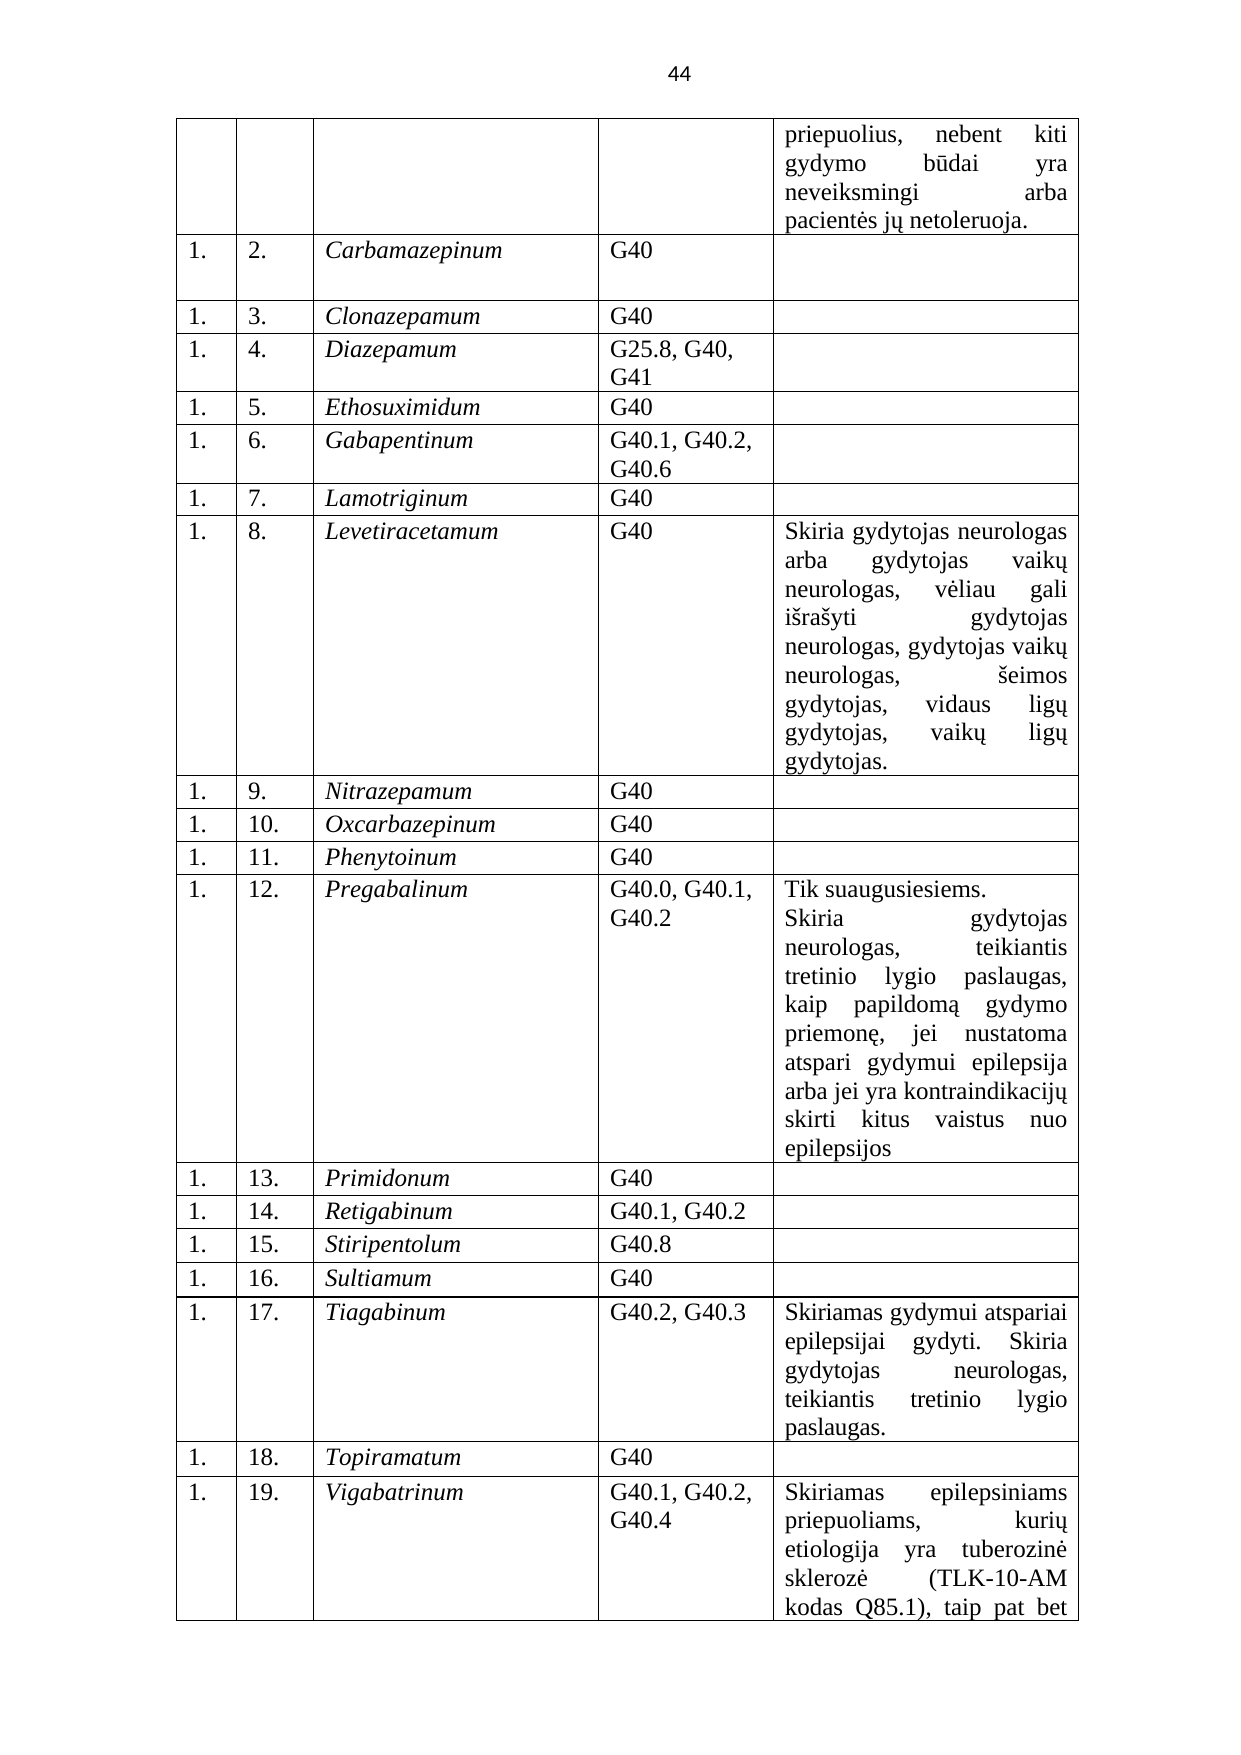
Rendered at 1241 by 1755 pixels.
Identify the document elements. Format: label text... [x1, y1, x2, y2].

table_cell [1103, 1441, 1109, 1476]
table_cell [1099, 841, 1103, 873]
table_cell [1099, 1441, 1103, 1476]
table_cell [1084, 424, 1088, 482]
table_cell [774, 1263, 1078, 1296]
table_cell [1103, 1228, 1109, 1262]
table_cell [1099, 775, 1103, 808]
table_cell [1084, 118, 1088, 234]
table_cell Skiriamas epilepsiniams priepuoliams, kurių etiologija yra tuberozinė sklerozė (TLK-10-AM kodas Q85.1), taip pat bet [774, 1477, 1078, 1620]
table_cell Stiripentolum [314, 1229, 598, 1262]
table_cell [1088, 483, 1093, 515]
table_cell [1088, 841, 1093, 873]
table_cell Sultiamum [314, 1263, 598, 1296]
table_cell [1093, 483, 1099, 515]
table_cell [1084, 391, 1088, 424]
table_cell 6. [237, 425, 313, 482]
table_cell [1084, 1441, 1088, 1476]
table_cell [1088, 1228, 1093, 1262]
table_cell [774, 334, 1078, 391]
table_cell G40 [599, 809, 773, 841]
table_cell Pregabalinum [314, 875, 598, 1162]
table_cell 1. [177, 842, 236, 873]
table_cell G40.1, G40.2 [599, 1196, 773, 1228]
table_cell [1079, 515, 1083, 775]
table_cell [774, 776, 1078, 808]
table_cell Tik suaugusiesiems. Skiria gydytojas neurologas, teikiantis tretinio lygio paslaugas, kaip papildomą gydymo priemonę, jei nustatoma atspari gydymui epilepsija arba jei yra kontraindikacijų skirti kitus vaistus nuo epilepsijos [774, 875, 1078, 1162]
table_cell [1109, 874, 1123, 1162]
table_cell [1093, 300, 1099, 333]
table_cell [1099, 1296, 1103, 1441]
table_cell [1109, 1162, 1123, 1195]
table_cell [1103, 483, 1109, 515]
table_cell 7. [237, 484, 313, 515]
table_cell [774, 392, 1078, 424]
table_cell [1093, 1296, 1099, 1441]
table_cell G40 [599, 484, 773, 515]
table_cell 19. [237, 1477, 313, 1620]
table_cell Carbamazepinum [314, 235, 598, 300]
table_cell Primidonum [314, 1163, 598, 1195]
table_cell [1109, 118, 1123, 234]
table_cell [177, 119, 236, 234]
table_cell [1103, 118, 1109, 234]
table_cell [1084, 333, 1088, 391]
table_cell [1109, 234, 1123, 300]
table_cell [1088, 515, 1093, 775]
table_cell G40 [599, 392, 773, 424]
table_cell G40.8 [599, 1229, 773, 1262]
table_cell [774, 1442, 1078, 1476]
table_cell [1079, 1162, 1083, 1195]
table_cell [1103, 333, 1109, 391]
table_cell Skiria gydytojas neurologas arba gydytojas vaikų neurologas, vėliau gali išrašyti gydytojas neurologas, gydytojas vaikų neurologas, šeimos gydytojas, vidaus ligų gydytojas, vaikų ligų gydytojas. [774, 516, 1078, 775]
table_cell 1. [177, 809, 236, 841]
table_cell 16. [237, 1263, 313, 1296]
table_cell Clonazepamum [314, 301, 598, 333]
table_cell priepuolius, nebent kiti gydymo būdai yra neveiksmingi arba pacientės jų netoleruoja. [774, 119, 1078, 234]
table_cell [1088, 1195, 1093, 1228]
table_cell [1093, 1441, 1099, 1476]
table_cell [1109, 1228, 1123, 1262]
table_cell [1079, 1441, 1083, 1476]
table_cell [1093, 1195, 1099, 1228]
table_cell [1099, 483, 1103, 515]
table_cell [1099, 391, 1103, 424]
table_cell 1. [177, 392, 236, 424]
table_cell [1084, 1162, 1088, 1195]
table_cell [1103, 300, 1109, 333]
table_cell 1. [177, 235, 236, 300]
table_cell [1109, 1262, 1123, 1296]
table_cell [1109, 483, 1123, 515]
table_cell [1088, 1476, 1093, 1620]
table_cell 1. [177, 484, 236, 515]
table_cell [1109, 1296, 1123, 1441]
table_cell G40.1, G40.2, G40.6 [599, 425, 773, 482]
table_cell [1103, 841, 1109, 873]
table_cell 1. [177, 1477, 236, 1620]
table_cell [1103, 1476, 1109, 1620]
table_cell 3. [237, 301, 313, 333]
table_cell [1084, 1262, 1088, 1296]
table_cell [1088, 391, 1093, 424]
table_cell [1109, 808, 1123, 841]
table_cell [1093, 1162, 1099, 1195]
table_cell 4. [237, 334, 313, 391]
table_cell G40 [599, 1163, 773, 1195]
table_cell 1. [177, 516, 236, 775]
table_cell [1084, 808, 1088, 841]
table_cell 1. [177, 1442, 236, 1476]
table_cell [1093, 391, 1099, 424]
table_cell [1079, 1296, 1083, 1441]
table_cell [1109, 775, 1123, 808]
table_cell [1099, 808, 1103, 841]
table_cell [1093, 1476, 1099, 1620]
table_cell [1093, 775, 1099, 808]
table_cell 12. [237, 875, 313, 1162]
table_cell [1084, 515, 1088, 775]
table_cell G40 [599, 776, 773, 808]
table_cell [1079, 1476, 1083, 1620]
table_cell [1109, 1476, 1123, 1620]
table_cell [1088, 118, 1093, 234]
table_cell 8. [237, 516, 313, 775]
table_cell Tiagabinum [314, 1298, 598, 1441]
table_cell G40.2, G40.3 [599, 1298, 773, 1441]
table_cell 14. [237, 1196, 313, 1228]
table_cell [1088, 808, 1093, 841]
table_cell [1109, 1441, 1123, 1476]
table_cell [1109, 300, 1123, 333]
table_cell G40 [599, 301, 773, 333]
table_cell [1088, 874, 1093, 1162]
table_cell [1099, 515, 1103, 775]
table_cell [1093, 118, 1099, 234]
table_cell 1. [177, 1229, 236, 1262]
table_cell [1099, 118, 1103, 234]
table_cell [1099, 424, 1103, 482]
table_cell 1. [177, 1196, 236, 1228]
table_cell [1084, 234, 1088, 300]
table_cell [1084, 1476, 1088, 1620]
table_cell [1079, 1228, 1083, 1262]
table_cell G25.8, G40, G41 [599, 334, 773, 391]
table_cell 10. [237, 809, 313, 841]
table_cell Vigabatrinum [314, 1477, 598, 1620]
table_cell [1103, 1296, 1109, 1441]
table_cell [1079, 1262, 1083, 1296]
table_cell [1088, 333, 1093, 391]
table_cell [1099, 1228, 1103, 1262]
table_cell G40 [599, 842, 773, 873]
table_cell [1088, 1262, 1093, 1296]
table_cell [1084, 483, 1088, 515]
table_cell Levetiracetamum [314, 516, 598, 775]
table_cell 15. [237, 1229, 313, 1262]
table_cell [1084, 1228, 1088, 1262]
table_cell G40 [599, 516, 773, 775]
table_cell [1079, 841, 1083, 873]
table_cell [1093, 424, 1099, 482]
table_cell Topiramatum [314, 1442, 598, 1476]
table_cell 1. [177, 1298, 236, 1441]
table_cell [1103, 874, 1109, 1162]
table_cell [1084, 1296, 1088, 1441]
table_cell Diazepamum [314, 334, 598, 391]
table_cell [774, 425, 1078, 482]
table_cell [1079, 874, 1083, 1162]
table_cell [237, 119, 313, 234]
table_cell [1103, 234, 1109, 300]
table_cell [1103, 775, 1109, 808]
table_cell [1103, 1162, 1109, 1195]
table_cell [774, 1196, 1078, 1228]
table_cell [1088, 775, 1093, 808]
table_cell [1093, 515, 1099, 775]
table_cell [1079, 775, 1083, 808]
table_cell [1093, 808, 1099, 841]
table_cell [1093, 234, 1099, 300]
table_cell Lamotriginum [314, 484, 598, 515]
table_cell [1079, 333, 1083, 391]
table_cell [1109, 1195, 1123, 1228]
table_cell Gabapentinum [314, 425, 598, 482]
table_cell G40 [599, 1442, 773, 1476]
table_cell [1099, 874, 1103, 1162]
table_cell [1093, 1228, 1099, 1262]
table_cell [1079, 234, 1083, 300]
table_cell [774, 809, 1078, 841]
table_cell G40.1, G40.2, G40.4 [599, 1477, 773, 1620]
table_cell 17. [237, 1298, 313, 1441]
table_cell 18. [237, 1442, 313, 1476]
table_cell Nitrazepamum [314, 776, 598, 808]
table_cell 11. [237, 842, 313, 873]
table_cell [1109, 424, 1123, 482]
table_cell [774, 235, 1078, 300]
table_cell Phenytoinum [314, 842, 598, 873]
table_cell [1088, 234, 1093, 300]
table_cell [1093, 841, 1099, 873]
table_cell 1. [177, 425, 236, 482]
table_cell [1109, 841, 1123, 873]
table_cell [1084, 841, 1088, 873]
table_cell [1093, 1262, 1099, 1296]
table_cell [1103, 1195, 1109, 1228]
table_cell [1093, 874, 1099, 1162]
table_cell [314, 119, 598, 234]
table_cell [1088, 1162, 1093, 1195]
table_cell [599, 119, 773, 234]
table_cell Oxcarbazepinum [314, 809, 598, 841]
table_cell [1084, 300, 1088, 333]
table_cell [1109, 333, 1123, 391]
table_cell [1099, 1262, 1103, 1296]
table_cell [1084, 775, 1088, 808]
table_cell 9. [237, 776, 313, 808]
table_cell 5. [237, 392, 313, 424]
table_cell [1088, 1296, 1093, 1441]
table_cell [1109, 515, 1123, 775]
table_cell [1088, 300, 1093, 333]
table_cell [1079, 391, 1083, 424]
table_cell [1109, 391, 1123, 424]
table_cell [774, 1229, 1078, 1262]
table_cell [1079, 424, 1083, 482]
table_cell 1. [177, 301, 236, 333]
table_cell [1099, 1162, 1103, 1195]
table_cell [1099, 300, 1103, 333]
table_cell [1084, 1195, 1088, 1228]
table_cell 1. [177, 1263, 236, 1296]
table_cell [1079, 300, 1083, 333]
table_cell G40 [599, 235, 773, 300]
table_cell 1. [177, 875, 236, 1162]
table_cell [1079, 1195, 1083, 1228]
table_cell [774, 301, 1078, 333]
table_cell [1079, 118, 1083, 234]
table_cell [1088, 424, 1093, 482]
table_cell [1103, 424, 1109, 482]
table_cell [774, 1163, 1078, 1195]
table_cell 1. [177, 776, 236, 808]
table_cell [1079, 808, 1083, 841]
table_cell Ethosuximidum [314, 392, 598, 424]
table_cell [774, 842, 1078, 873]
table_cell G40 [599, 1263, 773, 1296]
table_cell 1. [177, 334, 236, 391]
table_cell G40.0, G40.1, G40.2 [599, 875, 773, 1162]
table_cell [1093, 333, 1099, 391]
table_cell [1103, 391, 1109, 424]
table_cell Skiriamas gydymui atspariai epilepsijai gydyti. Skiria gydytojas neurologas, teikiantis tretinio lygio paslaugas. [774, 1298, 1078, 1441]
table_cell 2. [237, 235, 313, 300]
table_cell [1084, 874, 1088, 1162]
table_cell [1103, 808, 1109, 841]
table_cell [1099, 234, 1103, 300]
table_cell Retigabinum [314, 1196, 598, 1228]
table_cell 13. [237, 1163, 313, 1195]
table_cell [1079, 483, 1083, 515]
table_cell [1099, 333, 1103, 391]
table_cell [774, 484, 1078, 515]
table_cell [1099, 1476, 1103, 1620]
table_cell [1088, 1441, 1093, 1476]
table_cell [1103, 1262, 1109, 1296]
table_cell [1099, 1195, 1103, 1228]
table_cell 1. [177, 1163, 236, 1195]
table_cell [1103, 515, 1109, 775]
